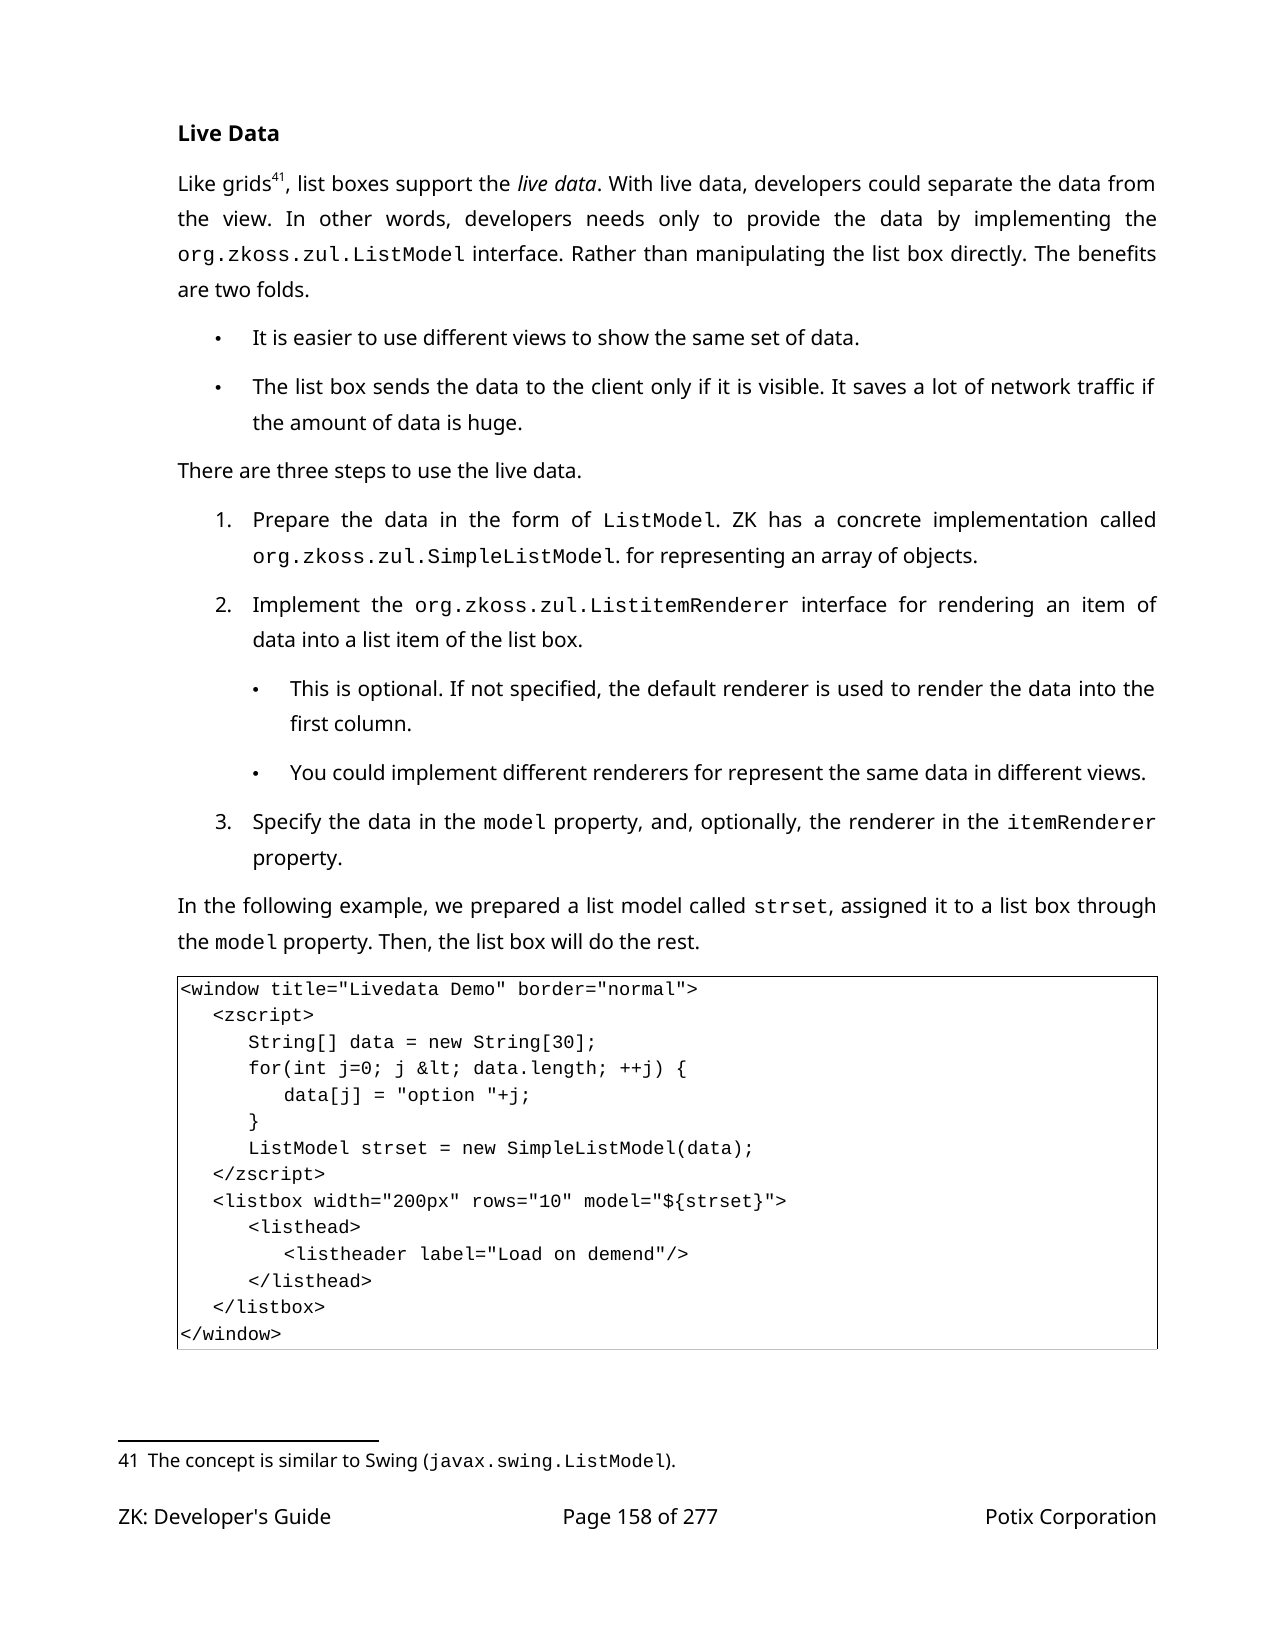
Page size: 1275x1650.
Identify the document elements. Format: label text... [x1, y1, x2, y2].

list The list box sends the data to the client only if it is visible. It saves a lot of network traffic if the amount of data is huge. [215, 372, 1157, 436]
list It is easier to use different views to show the same set of data. [215, 323, 1157, 352]
text There are three steps to use the live data. [177, 456, 1157, 485]
list This is optional. If not specified, the default renderer is used to render the data into the first column. [252, 674, 1157, 738]
list Specify the data in the model property, and, optionally, the renderer in the itemRenderer property. [215, 807, 1157, 871]
text Like grids, list boxes support the live data. With live data, developers could separate the data from the view. In other words, developers needs only to provide the data by implementing the org.zkoss.zul.ListModel interface. Rather than manipulating the list box directly. The benefits are two folds. [177, 169, 1157, 303]
subtitle Live Data [177, 118, 1157, 148]
text In the following example, we prepared a list model called strset, assigned it to a list box through the model property. Then, the list box will do the rest. [177, 892, 1157, 956]
list You could implement different renderers for represent the same data in different views. [252, 758, 1157, 787]
list Prepare the data in the form of ListModel. ZK has a concrete implementation called org.zkoss.zul.SimpleListModel. for representing an array of objects. [215, 505, 1157, 569]
text <window title="Livedata Demo" border="normal"> <zscript> String[] data = new String[30]; for(int j=0; j &lt; data.length; ++j) { data[j] = "option "+j; } ListModel strset = new SimpleListModel(data); </zscript> <listbox width="200px" rows="10" model="${strset}"> <listhead> <listheader label="Load on demend"/> </listhead> </listbox> </window> [178, 977, 1157, 1349]
text The concept is similar to Swing (javax.swing.ListModel). [118, 1447, 1157, 1473]
list Implement the org.zkoss.zul.ListitemRenderer interface for rendering an item of data into a list item of the list box. [215, 590, 1157, 654]
